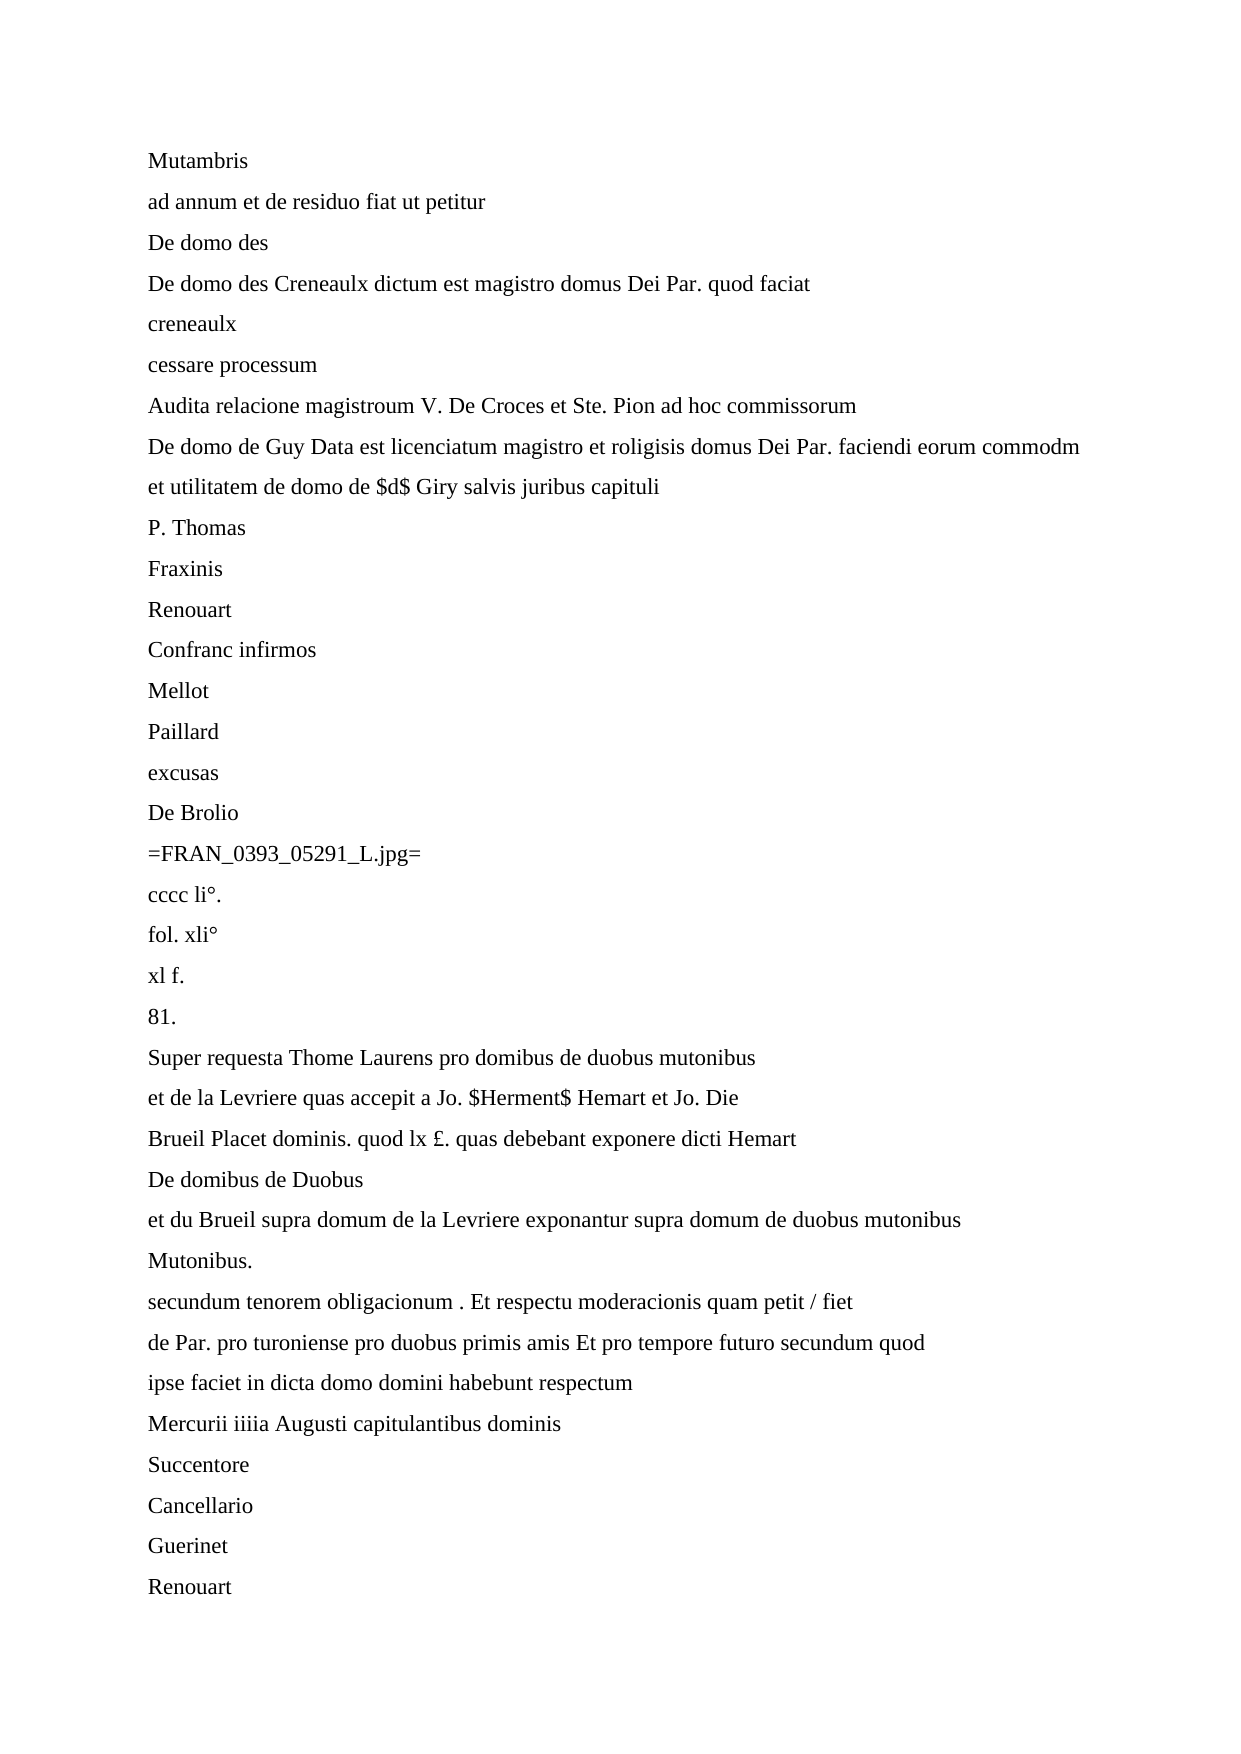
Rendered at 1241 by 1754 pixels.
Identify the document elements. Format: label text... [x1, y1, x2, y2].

text 81. [148, 1003, 1093, 1029]
text Guerinet [148, 1532, 1093, 1559]
text Brueil Placet dominis. quod lx £. quas debebant exponere dicti Hemart [148, 1125, 1093, 1151]
text xl f. [148, 962, 1093, 988]
text ipse faciet in dicta domo domini habebunt respectum [148, 1369, 1093, 1396]
text Mutambris [148, 148, 1093, 174]
text Renouart [148, 596, 1093, 622]
text De Brolio [148, 799, 1093, 826]
text Super requesta Thome Laurens pro domibus de duobus mutonibus [148, 1044, 1093, 1070]
text Audita relacione magistroum V. De Croces et Ste. Pion ad hoc commissorum [148, 392, 1093, 418]
text Fraxinis [148, 555, 1093, 581]
text Renouart [148, 1573, 1093, 1599]
text Mellot [148, 677, 1093, 703]
text Confranc infirmos [148, 636, 1093, 663]
text cessare processum [148, 351, 1093, 378]
text fol. xli° [148, 921, 1093, 948]
text De domo de Guy Data est licenciatum magistro et roligisis domus Dei Par. faciendi eorum commodm [148, 433, 1093, 459]
text creneaulx [148, 311, 1093, 337]
text excusas [148, 758, 1093, 785]
text et du Brueil supra domum de la Levriere exponantur supra domum de duobus mutonibus [148, 1207, 1093, 1233]
text =FRAN_0393_05291_L.jpg= [148, 840, 1093, 866]
text De domo des [148, 229, 1093, 255]
text De domo des Creneaulx dictum est magistro domus Dei Par. quod faciat [148, 270, 1093, 296]
text Mutonibus. [148, 1247, 1093, 1274]
text de Par. pro turoniense pro duobus primis amis Et pro tempore futuro secundum quod [148, 1329, 1093, 1355]
text Succentore [148, 1451, 1093, 1477]
text Mercurii iiiia Augusti capitulantibus dominis [148, 1410, 1093, 1437]
text et de la Levriere quas accepit a Jo. $Herment$ Hemart et Jo. Die [148, 1084, 1093, 1111]
text et utilitatem de domo de $d$ Giry salvis juribus capituli [148, 473, 1093, 500]
text P. Thomas [148, 514, 1093, 541]
text secundum tenorem obligacionum . Et respectu moderacionis quam petit / fiet [148, 1288, 1093, 1314]
text ad annum et de residuo fiat ut petitur [148, 188, 1093, 215]
text Paillard [148, 718, 1093, 744]
text cccc li°. [148, 881, 1093, 907]
text Cancellario [148, 1492, 1093, 1518]
text De domibus de Duobus [148, 1166, 1093, 1192]
